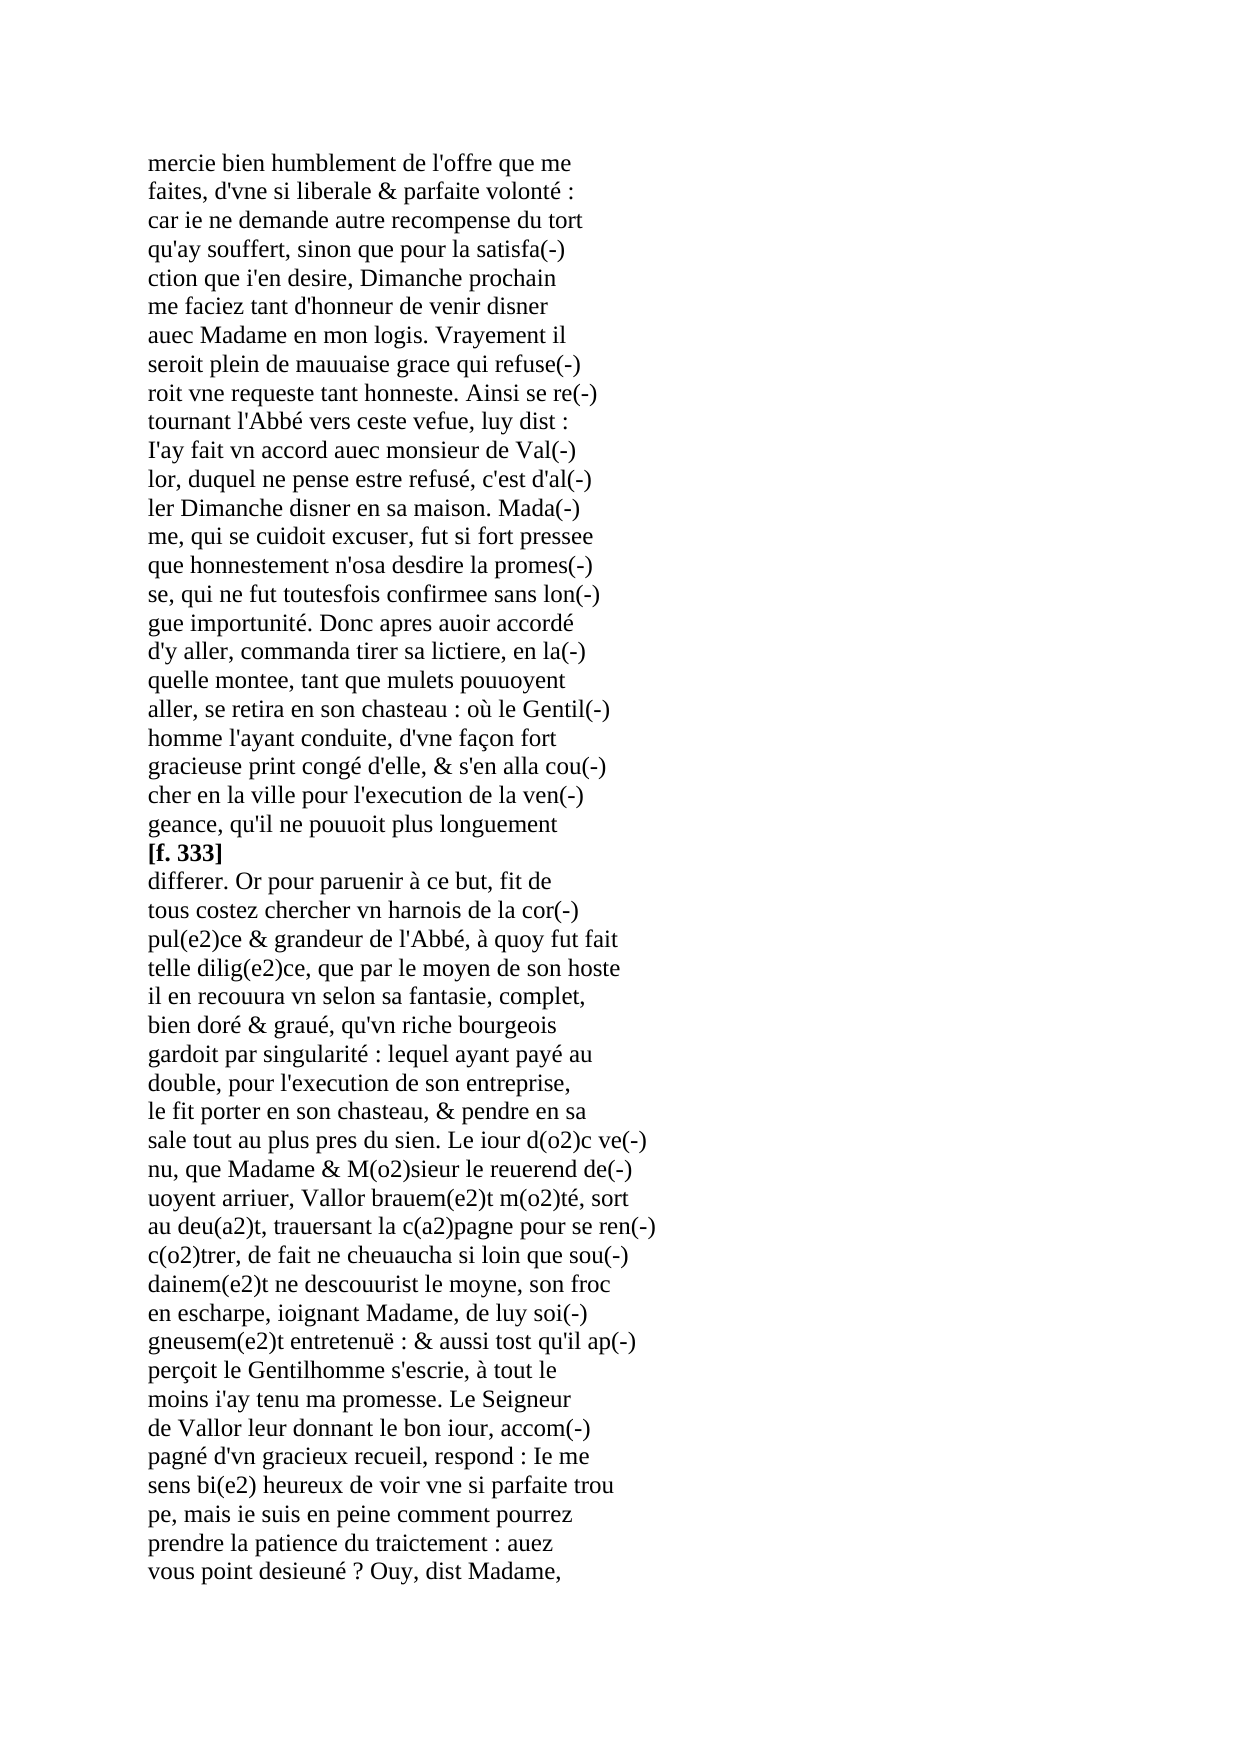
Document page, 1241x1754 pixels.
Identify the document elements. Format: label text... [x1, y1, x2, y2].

text mercie bien humblement de l'offre que me faites, d'vne si liberale & parfaite volonté : car ie ne demande autre recompense du tort qu'ay souffert, sinon que pour la satisfa(-) ction que i'en desire, Dimanche prochain me faciez tant d'honneur de venir disner auec Madame en mon logis. Vrayement il seroit plein de mauuaise grace qui refuse(-) roit vne requeste tant honneste. Ainsi se re(-) tournant l'Abbé vers ceste vefue, luy dist : I'ay fait vn accord auec monsieur de Val(-) lor, duquel ne pense estre refusé, c'est d'al(-) ler Dimanche disner en sa maison. Mada(-) me, qui se cuidoit excuser, fut si fort pressee que honnestement n'osa desdire la promes(-) se, qui ne fut toutesfois confirmee sans lon(-) gue importunité. Donc apres auoir accordé d'y aller, commanda tirer sa lictiere, en la(-) quelle montee, tant que mulets pouuoyent aller, se retira en son chasteau : où le Gentil(-) homme l'ayant conduite, d'vne façon fort gracieuse print congé d'elle, & s'en alla cou(-) cher en la ville pour l'execution de la ven(-) geance, qu'il ne pouuoit plus longuement [f. 333] differer. Or pour paruenir à ce but, fit de tous costez chercher vn harnois de la cor(-) pul(e2)ce & grandeur de l'Abbé, à quoy fut fait telle dilig(e2)ce, que par le moyen de son hoste il en recouura vn selon sa fantasie, complet, bien doré & graué, qu'vn riche bourgeois gardoit par singularité : lequel ayant payé au double, pour l'execution de son entreprise, le fit porter en son chasteau, & pendre en sa sale tout au plus pres du sien. Le iour d(o2)c ve(-) nu, que Madame & M(o2)sieur le reuerend de(-) uoyent arriuer, Vallor brauem(e2)t m(o2)té, sort au deu(a2)t, trauersant la c(a2)pagne pour se ren(-) c(o2)trer, de fait ne cheuaucha si loin que sou(-) dainem(e2)t ne descouurist le moyne, son froc en escharpe, ioignant Madame, de luy soi(-) gneusem(e2)t entretenuë : & aussi tost qu'il ap(-) perçoit le Gentilhomme s'escrie, à tout le moins i'ay tenu ma promesse. Le Seigneur de Vallor leur donnant le bon iour, accom(-) pagné d'vn gracieux recueil, respond : Ie me sens bi(e2) heureux de voir vne si parfaite trou pe, mais ie suis en peine comment pourrez prendre la patience du traictement : auez vous point desieuné ? Ouy, dist Madame, [148, 148, 1093, 1585]
